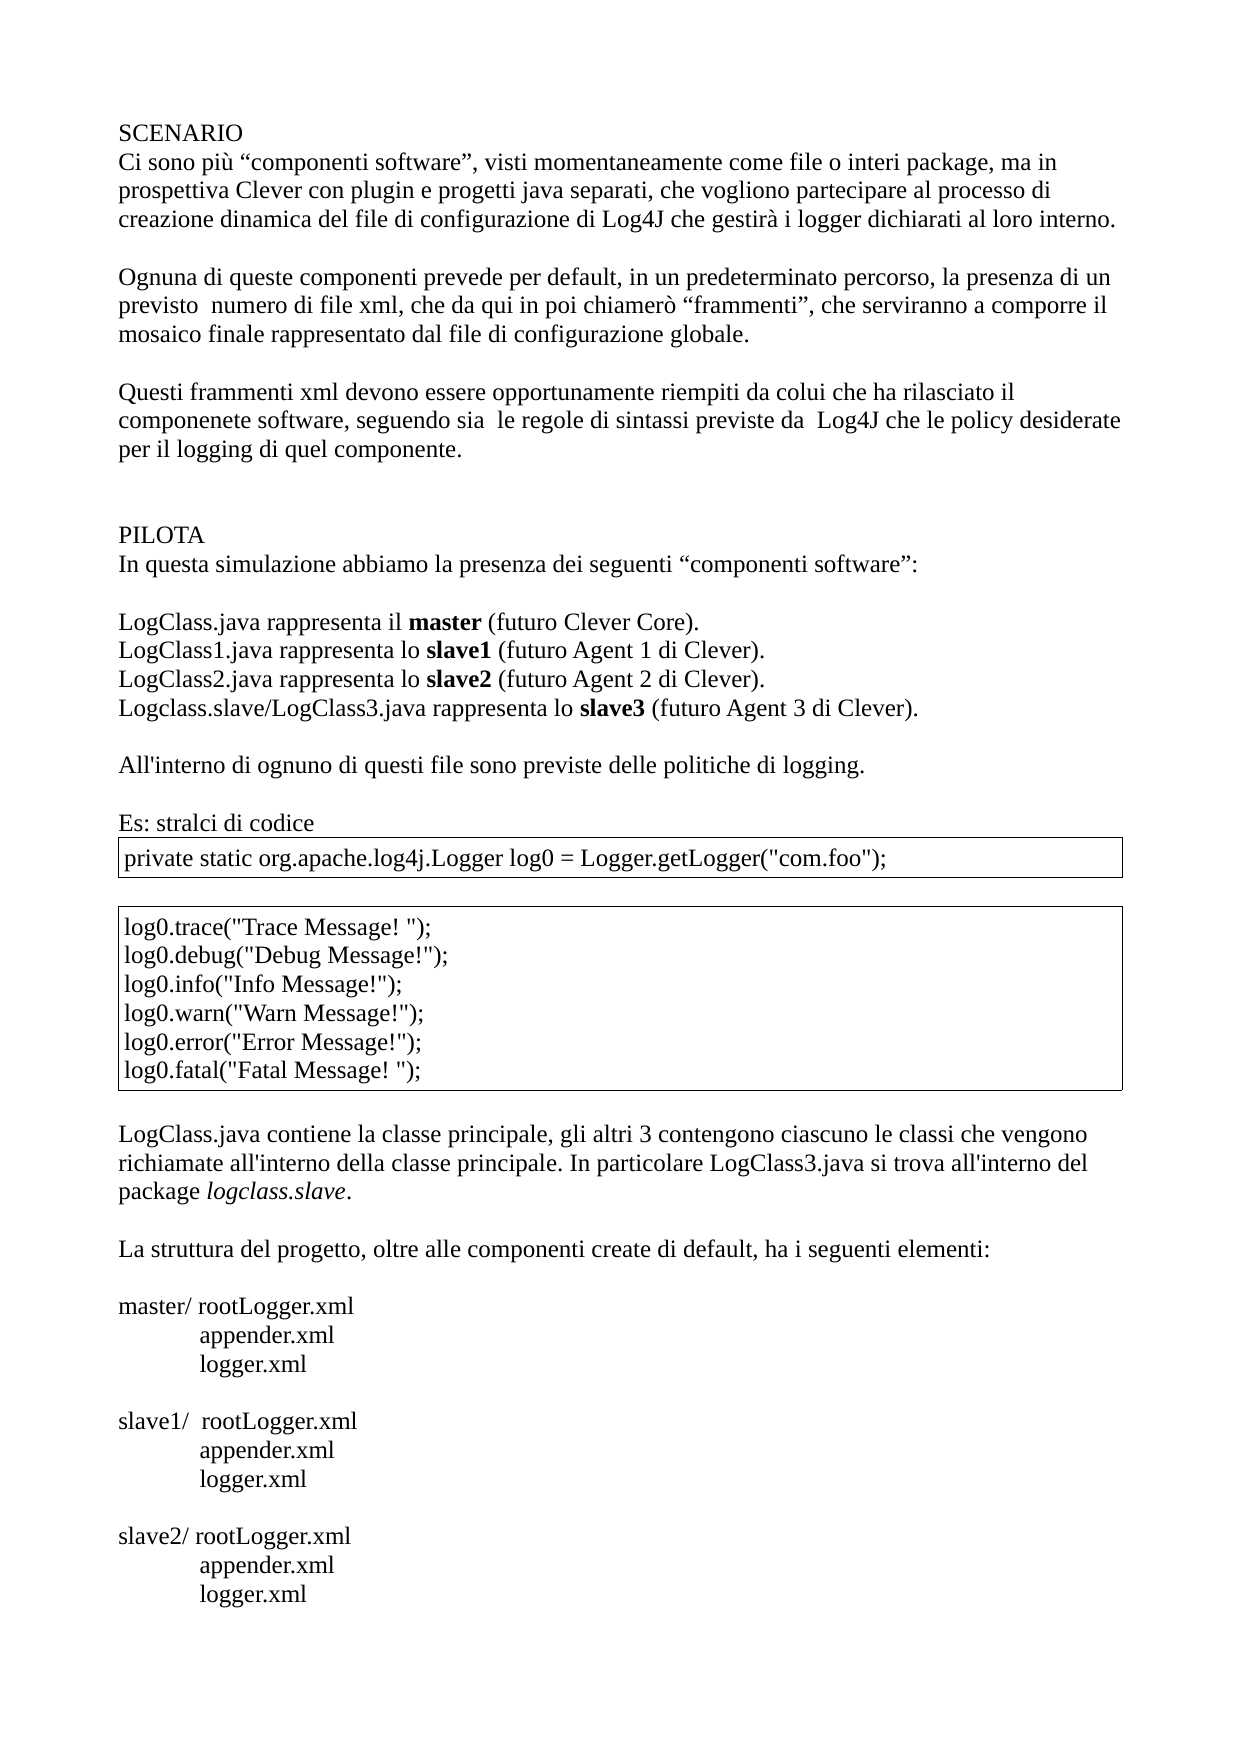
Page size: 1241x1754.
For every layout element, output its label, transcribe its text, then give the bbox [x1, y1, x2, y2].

text In questa simulazione abbiamo la presenza dei seguenti “componenti software”: [118, 549, 1122, 578]
text Ognuna di queste componenti prevede per default, in un predeterminato percorso, la presenza di un previsto numero di file xml, che da qui in poi chiamerò “frammenti”, che serviranno a comporre il mosaico finale rappresentato dal file di configurazione globale. [118, 262, 1122, 348]
text All'interno di ognuno di questi file sono previste delle politiche di logging. [118, 751, 1122, 779]
text appender.xml [118, 1435, 1122, 1464]
text master/ rootLogger.xml [118, 1291, 1122, 1320]
text slave1/ rootLogger.xml [118, 1406, 1122, 1435]
text appender.xml [118, 1550, 1122, 1579]
text logger.xml [118, 1579, 1122, 1608]
text Es: stralci di codice [118, 808, 1122, 837]
text LogClass.java rappresenta il master (futuro Clever Core). [118, 607, 1122, 636]
text logger.xml [118, 1349, 1122, 1378]
text LogClass.java contiene la classe principale, gli altri 3 contengono ciascuno le classi che vengono richiamate all'interno della classe principale. In particolare LogClass3.java si trova all'interno del package logclass.slave. [118, 1119, 1122, 1205]
text Questi frammenti xml devono essere opportunamente riempiti da colui che ha rilasciato il componenete software, seguendo sia le regole di sintassi previste da Log4J che le policy desiderate per il logging di quel componente. [118, 377, 1122, 463]
text Logclass.slave/LogClass3.java rappresenta lo slave3 (futuro Agent 3 di Clever). [118, 693, 1122, 722]
text LogClass1.java rappresenta lo slave1 (futuro Agent 1 di Clever). [118, 636, 1122, 664]
text Ci sono più “componenti software”, visti momentaneamente come file o interi package, ma in prospettiva Clever con plugin e progetti java separati, che vogliono partecipare al processo di creazione dinamica del file di configurazione di Log4J che gestirà i logger dichiarati al loro interno. [118, 147, 1122, 233]
text appender.xml [118, 1320, 1122, 1349]
text slave2/ rootLogger.xml [118, 1521, 1122, 1550]
table_header log0.trace("Trace Message! "); log0.debug("Debug Message!"); log0.info("Info Message!"); log0.warn("Warn Message!"); log0.error("Error Message!"); log0.fatal("Fatal Message! "); [119, 907, 1122, 1090]
text LogClass2.java rappresenta lo slave2 (futuro Agent 2 di Clever). [118, 664, 1122, 693]
table_header private static org.apache.log4j.Logger log0 = Logger.getLogger("com.foo"); [119, 838, 1122, 877]
text SCENARIO [118, 118, 1122, 147]
text La struttura del progetto, oltre alle componenti create di default, ha i seguenti elementi: [118, 1234, 1122, 1263]
text logger.xml [118, 1464, 1122, 1493]
text PILOTA [118, 521, 1122, 549]
